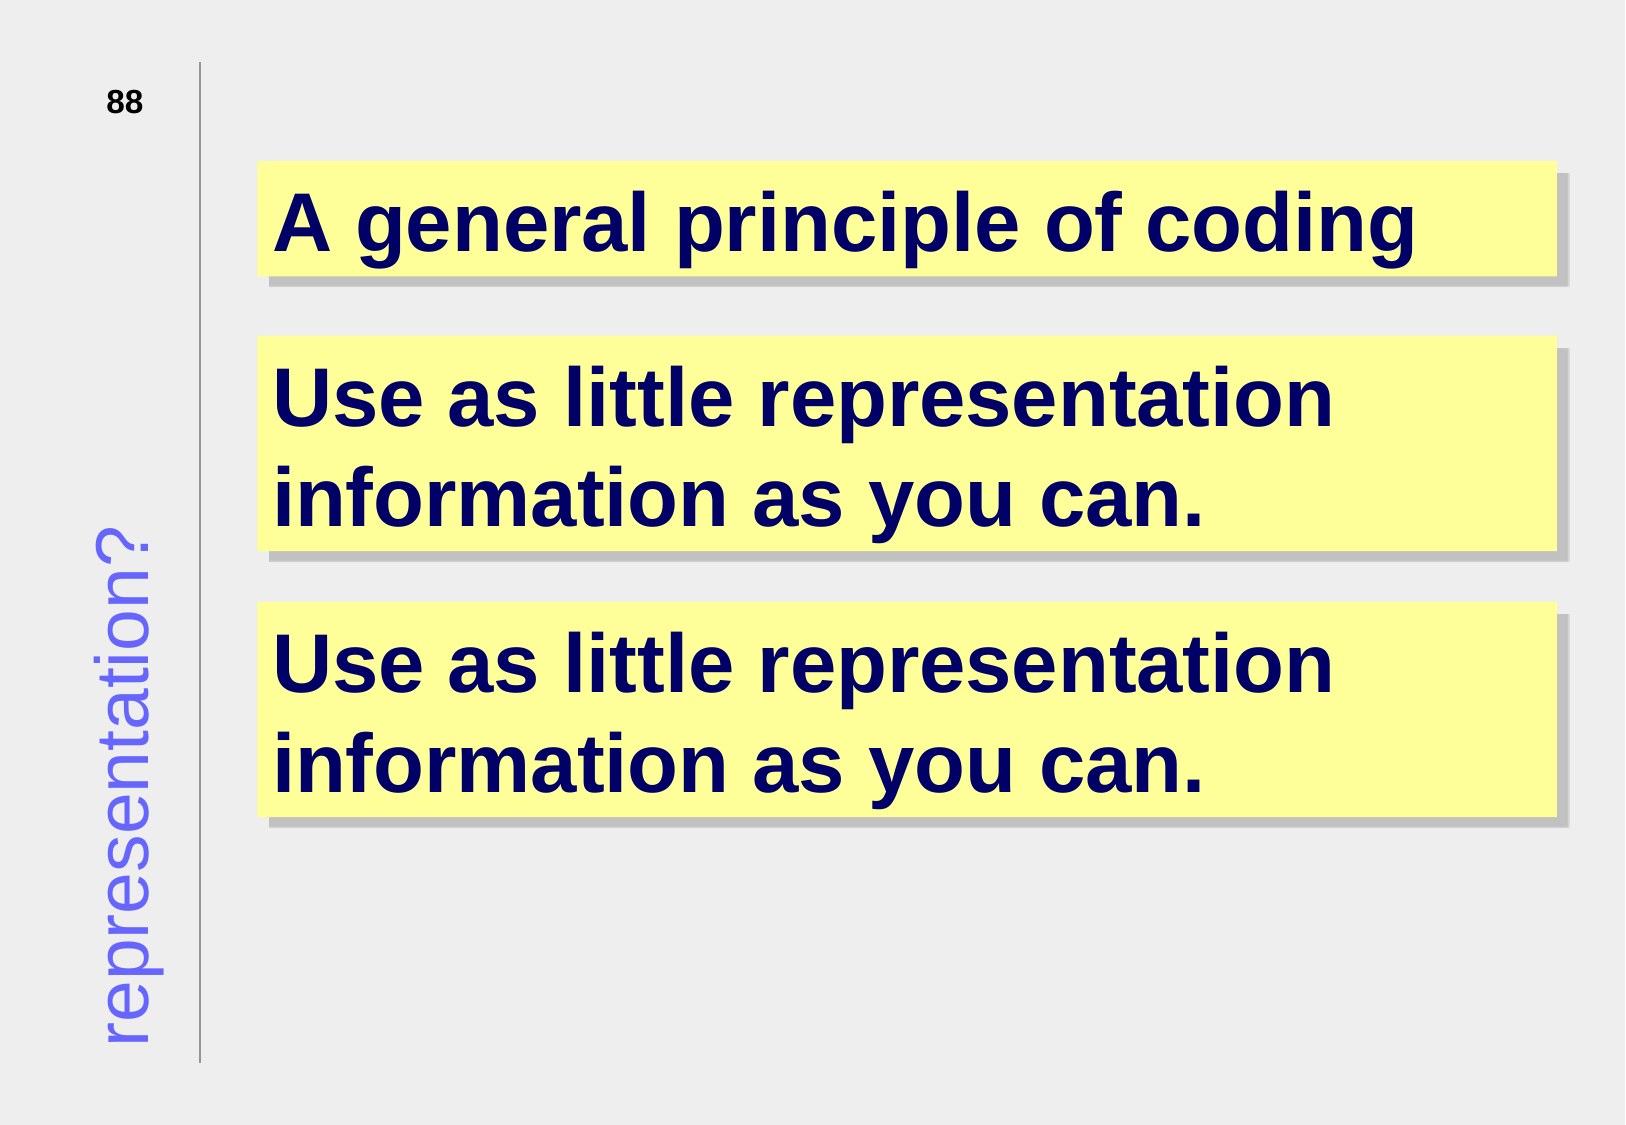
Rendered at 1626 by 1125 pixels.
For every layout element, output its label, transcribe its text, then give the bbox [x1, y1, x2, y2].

text_box Use as little representation information as you can. [257, 335, 1557, 552]
list [212, 62, 1593, 1063]
title representation? [50, 187, 188, 1063]
text_box A general principle of coding [257, 160, 1557, 277]
text_box Use as little representation information as you can. [257, 601, 1557, 818]
